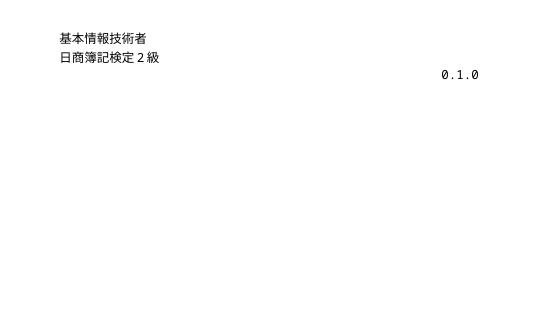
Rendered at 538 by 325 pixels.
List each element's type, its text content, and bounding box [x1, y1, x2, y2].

text 基本情報技術者 日商簿記検定2級 [59, 29, 478, 66]
text 0.1.0 [59, 66, 478, 83]
